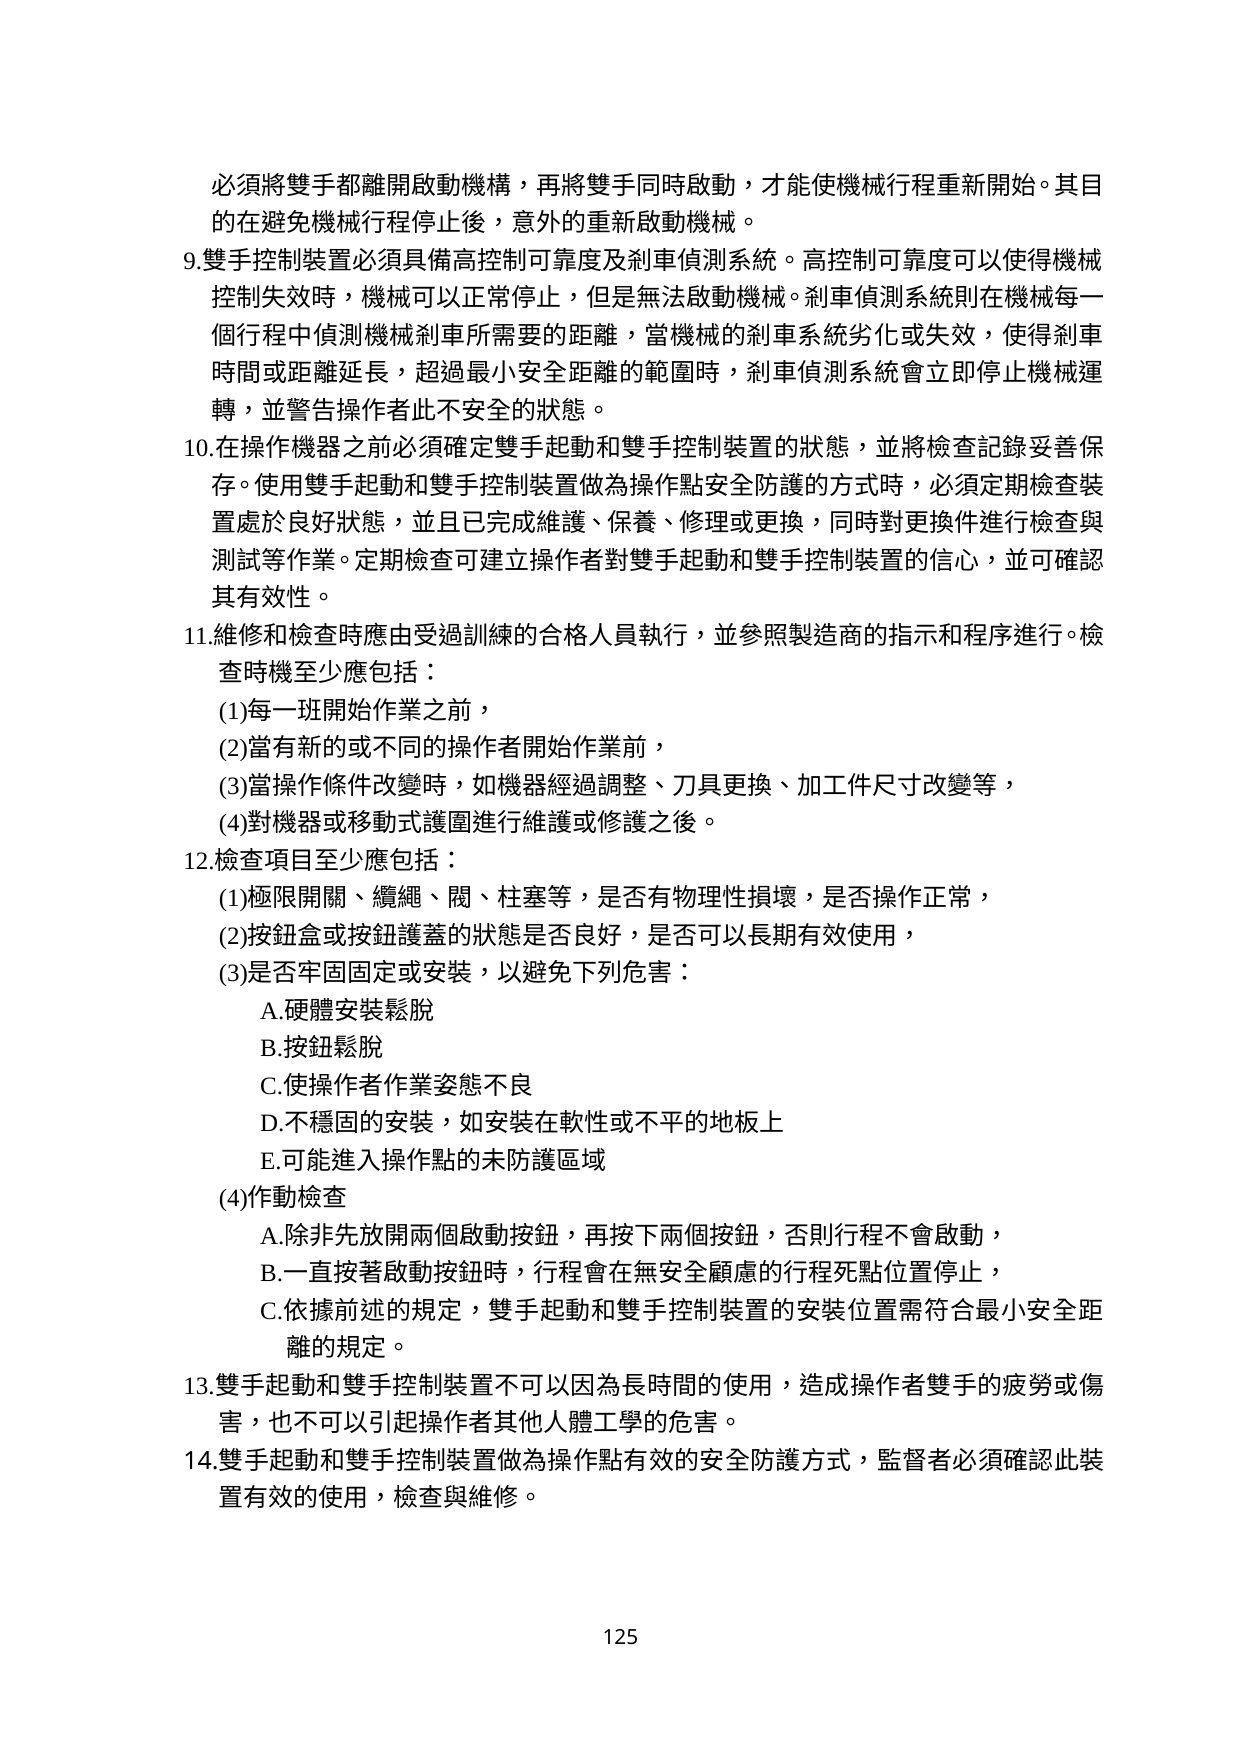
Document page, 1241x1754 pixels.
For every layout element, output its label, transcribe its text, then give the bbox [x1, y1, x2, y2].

text 14.雙手起動和雙手控制裝置做為操作點有效的安全防護方式，監督者必須確認此裝置有效的使用，檢查與維修。 [183, 1439, 1104, 1514]
text 必須將雙手都離開啟動機構，再將雙手同時啟動，才能使機械行程重新開始。其目的在避免機械行程停止後，意外的重新啟動機械。 [183, 164, 1104, 239]
text B.一直按著啟動按鈕時，行程會在無安全顧慮的行程死點位置停止， [260, 1252, 1104, 1289]
text C.使操作者作業姿態不良 [260, 1064, 1104, 1102]
list (3)是否牢固固定或安裝，以避免下列危害： [218, 952, 1104, 989]
text C.依據前述的規定，雙手起動和雙手控制裝置的安裝位置需符合最小安全距離的規定。 [260, 1289, 1104, 1364]
text D.不穩固的安裝，如安裝在軟性或不平的地板上 [260, 1102, 1104, 1139]
list (4)對機器或移動式護圍進行維護或修護之後。 [218, 802, 1104, 839]
text 12.檢查項目至少應包括： [183, 839, 1104, 877]
list (4)作動檢查 [218, 1177, 1104, 1214]
text E.可能進入操作點的未防護區域 [260, 1139, 1104, 1177]
text B.按鈕鬆脫 [260, 1027, 1104, 1064]
list (2)當有新的或不同的操作者開始作業前， [218, 727, 1104, 764]
text A.除非先放開兩個啟動按鈕，再按下兩個按鈕，否則行程不會啟動， [260, 1214, 1104, 1252]
text 10.在操作機器之前必須確定雙手起動和雙手控制裝置的狀態，並將檢查記錄妥善保存。使用雙手起動和雙手控制裝置做為操作點安全防護的方式時，必須定期檢查裝置處於良好狀態，並且已完成維護、保養、修理或更換，同時對更換件進行檢查與測試等作業。定期檢查可建立操作者對雙手起動和雙手控制裝置的信心，並可確認其有效性。 [183, 427, 1104, 614]
text 9.雙手控制裝置必須具備高控制可靠度及剎車偵測系統。高控制可靠度可以使得機械控制失效時，機械可以正常停止，但是無法啟動機械。剎車偵測系統則在機械每一個行程中偵測機械剎車所需要的距離，當機械的剎車系統劣化或失效，使得剎車時間或距離延長，超過最小安全距離的範圍時，剎車偵測系統會立即停止機械運轉，並警告操作者此不安全的狀態。 [183, 239, 1104, 427]
text A.硬體安裝鬆脫 [260, 989, 1104, 1027]
text 13.雙手起動和雙手控制裝置不可以因為長時間的使用，造成操作者雙手的疲勞或傷害，也不可以引起操作者其他人體工學的危害。 [183, 1364, 1104, 1439]
list (1)每一班開始作業之前， [218, 689, 1104, 727]
list (1)極限開關、纜繩、閥、柱塞等，是否有物理性損壞，是否操作正常， [218, 877, 1104, 914]
list (3)當操作條件改變時，如機器經過調整、刀具更換、加工件尺寸改變等， [218, 764, 1104, 802]
text 11.維修和檢查時應由受過訓練的合格人員執行，並參照製造商的指示和程序進行。檢查時機至少應包括： [183, 614, 1104, 689]
list (2)按鈕盒或按鈕護蓋的狀態是否良好，是否可以長期有效使用， [218, 914, 1104, 952]
